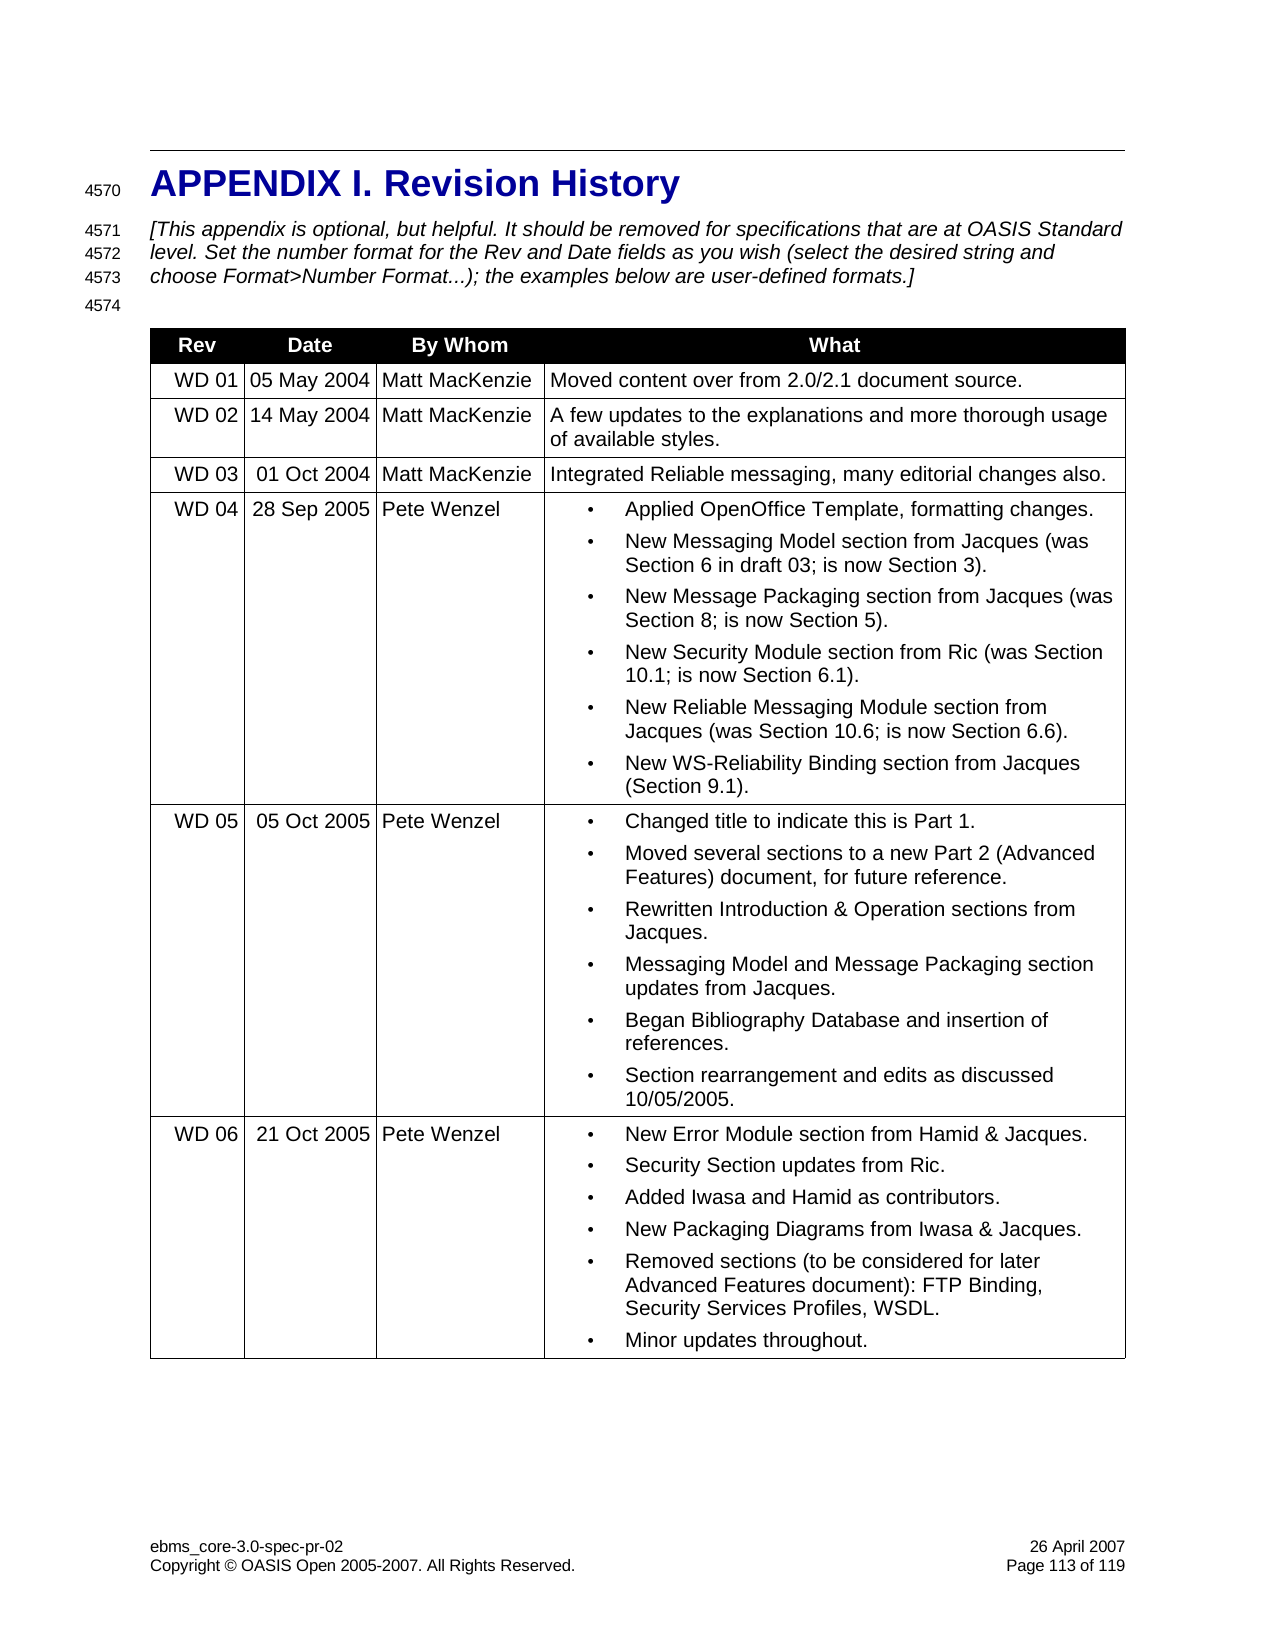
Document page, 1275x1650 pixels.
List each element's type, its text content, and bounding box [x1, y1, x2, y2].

table_cell WD 01 [151, 364, 244, 398]
table_cell A few updates to the explanations and more thorough usage of available styles. [545, 399, 1125, 457]
table_cell Changed title to indicate this is Part 1. Moved several sections to a new Part 2 (Advanced Features) document, for future reference. Rewritten Introduction & Operation sections from Jacques. Messaging Model and Message Packaging section updates from Jacques. Began Bibliography Database and insertion of references. Section rearrangement and edits as discussed 10/05/2005. [545, 805, 1125, 1116]
table_cell Matt MacKenzie [377, 399, 544, 457]
text [This appendix is optional, but helpful. It should be removed for specifications that are at OASIS Standard level. Set the number format for the Rev and Date fields as you wish (select the desired string and choose Format>Number Format...); the examples below are user-defined formats.] [150, 217, 1125, 288]
table_cell Applied OpenOffice Template, formatting changes. New Messaging Model section from Jacques (was Section 6 in draft 03; is now Section 3). New Message Packaging section from Jacques (was Section 8; is now Section 5). New Security Module section from Ric (was Section 10.1; is now Section 6.1). New Reliable Messaging Module section from Jacques (was Section 10.6; is now Section 6.6). New WS-Reliability Binding section from Jacques (Section 9.1). [545, 493, 1125, 804]
table_cell Pete Wenzel [377, 493, 544, 804]
table_header What [545, 329, 1125, 363]
table_cell Matt MacKenzie [377, 458, 544, 492]
table_cell Integrated Reliable messaging, many editorial changes also. [545, 458, 1125, 492]
subtitle Revision History [150, 151, 1125, 204]
table_cell 21 Oct 2005 [245, 1117, 376, 1358]
table_cell WD 04 [151, 493, 244, 804]
table_cell 05 May 2004 [245, 364, 376, 398]
table_cell WD 06 [151, 1117, 244, 1358]
table_cell 01 Oct 2004 [245, 458, 376, 492]
table_cell WD 03 [151, 458, 244, 492]
table_cell Matt MacKenzie [377, 364, 544, 398]
table_cell 28 Sep 2005 [245, 493, 376, 804]
table_header Rev [151, 329, 244, 363]
table_header By Whom [377, 329, 544, 363]
table_cell 14 May 2004 [245, 399, 376, 457]
table_cell Pete Wenzel [377, 805, 544, 1116]
table_cell WD 02 [151, 399, 244, 457]
table_cell Moved content over from 2.0/2.1 document source. [545, 364, 1125, 398]
table_cell Pete Wenzel [377, 1117, 544, 1358]
table_cell 05 Oct 2005 [245, 805, 376, 1116]
table_cell New Error Module section from Hamid & Jacques. Security Section updates from Ric. Added Iwasa and Hamid as contributors. New Packaging Diagrams from Iwasa & Jacques. Removed sections (to be considered for later Advanced Features document): FTP Binding, Security Services Profiles, WSDL. Minor updates throughout. [545, 1117, 1125, 1358]
table_cell WD 05 [151, 805, 244, 1116]
table_header Date [245, 329, 376, 363]
